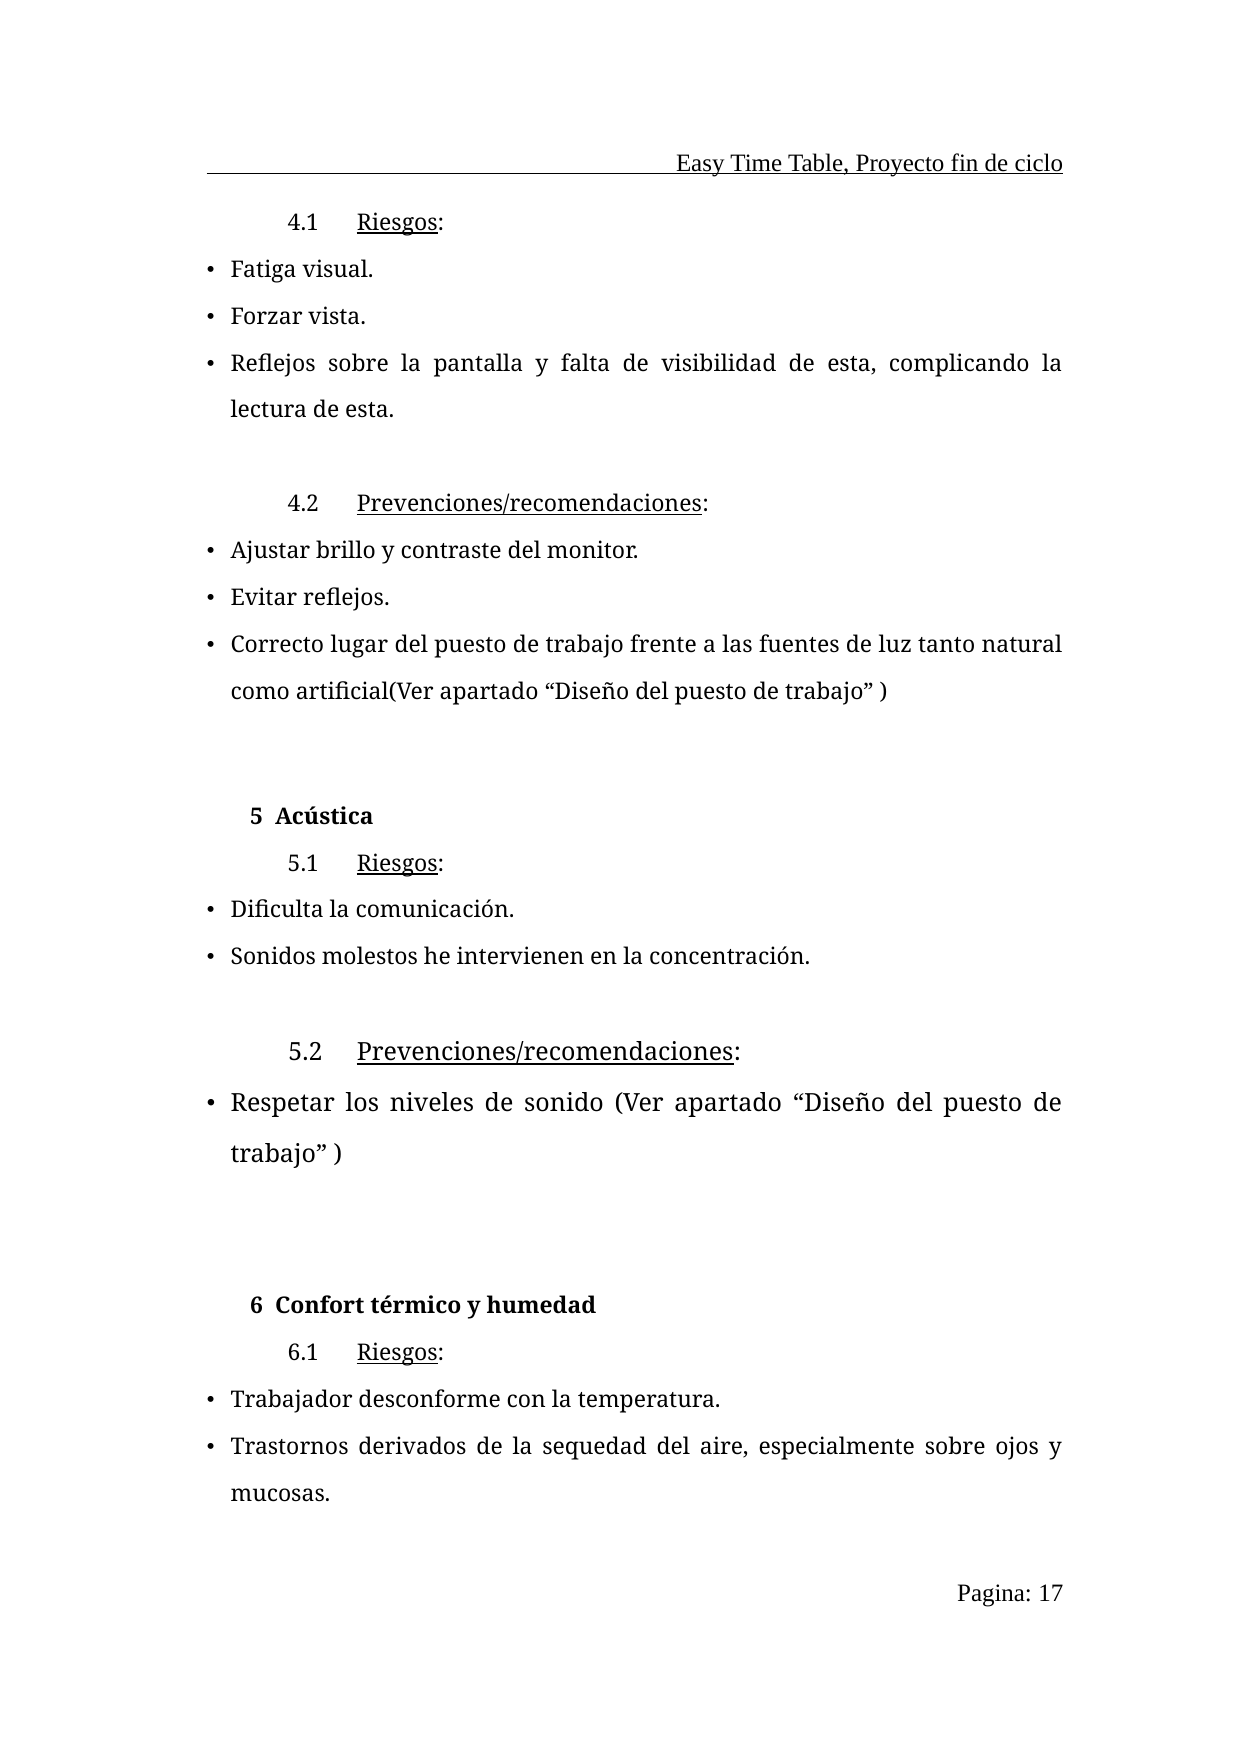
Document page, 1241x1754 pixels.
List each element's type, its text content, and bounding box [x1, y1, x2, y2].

list Trastornos derivados de la sequedad del aire, especialmente sobre ojos y mucosas. [207, 1430, 1063, 1508]
list Sonidos molestos he intervienen en la concentración. [207, 940, 1063, 971]
list Trabajador desconforme con la temperatura. [207, 1383, 1063, 1414]
list Riesgos: [282, 846, 1063, 878]
list Correcto lugar del puesto de trabajo frente a las fuentes de luz tanto natural como artificial(Ver apartado “Diseño del puesto de trabajo” ) [207, 628, 1063, 706]
list Confort térmico y humedad [244, 1289, 1063, 1320]
list Dificulta la comunicación. [207, 893, 1063, 924]
list Prevenciones/recomendaciones: [282, 1034, 1063, 1068]
list Riesgos: [282, 206, 1063, 237]
list Acústica [244, 799, 1063, 831]
list Reflejos sobre la pantalla y falta de visibilidad de esta, complicando la lectura de esta. [207, 346, 1063, 424]
list Respetar los niveles de sonido (Ver apartado “Diseño del puesto de trabajo” ) [207, 1085, 1063, 1170]
list Riesgos: [282, 1336, 1063, 1367]
list Ajustar brillo y contraste del monitor. [207, 534, 1063, 565]
list Evitar reflejos. [207, 581, 1063, 612]
list Prevenciones/recomendaciones: [282, 487, 1063, 518]
list Fatiga visual. [207, 253, 1063, 284]
list Forzar vista. [207, 299, 1063, 331]
